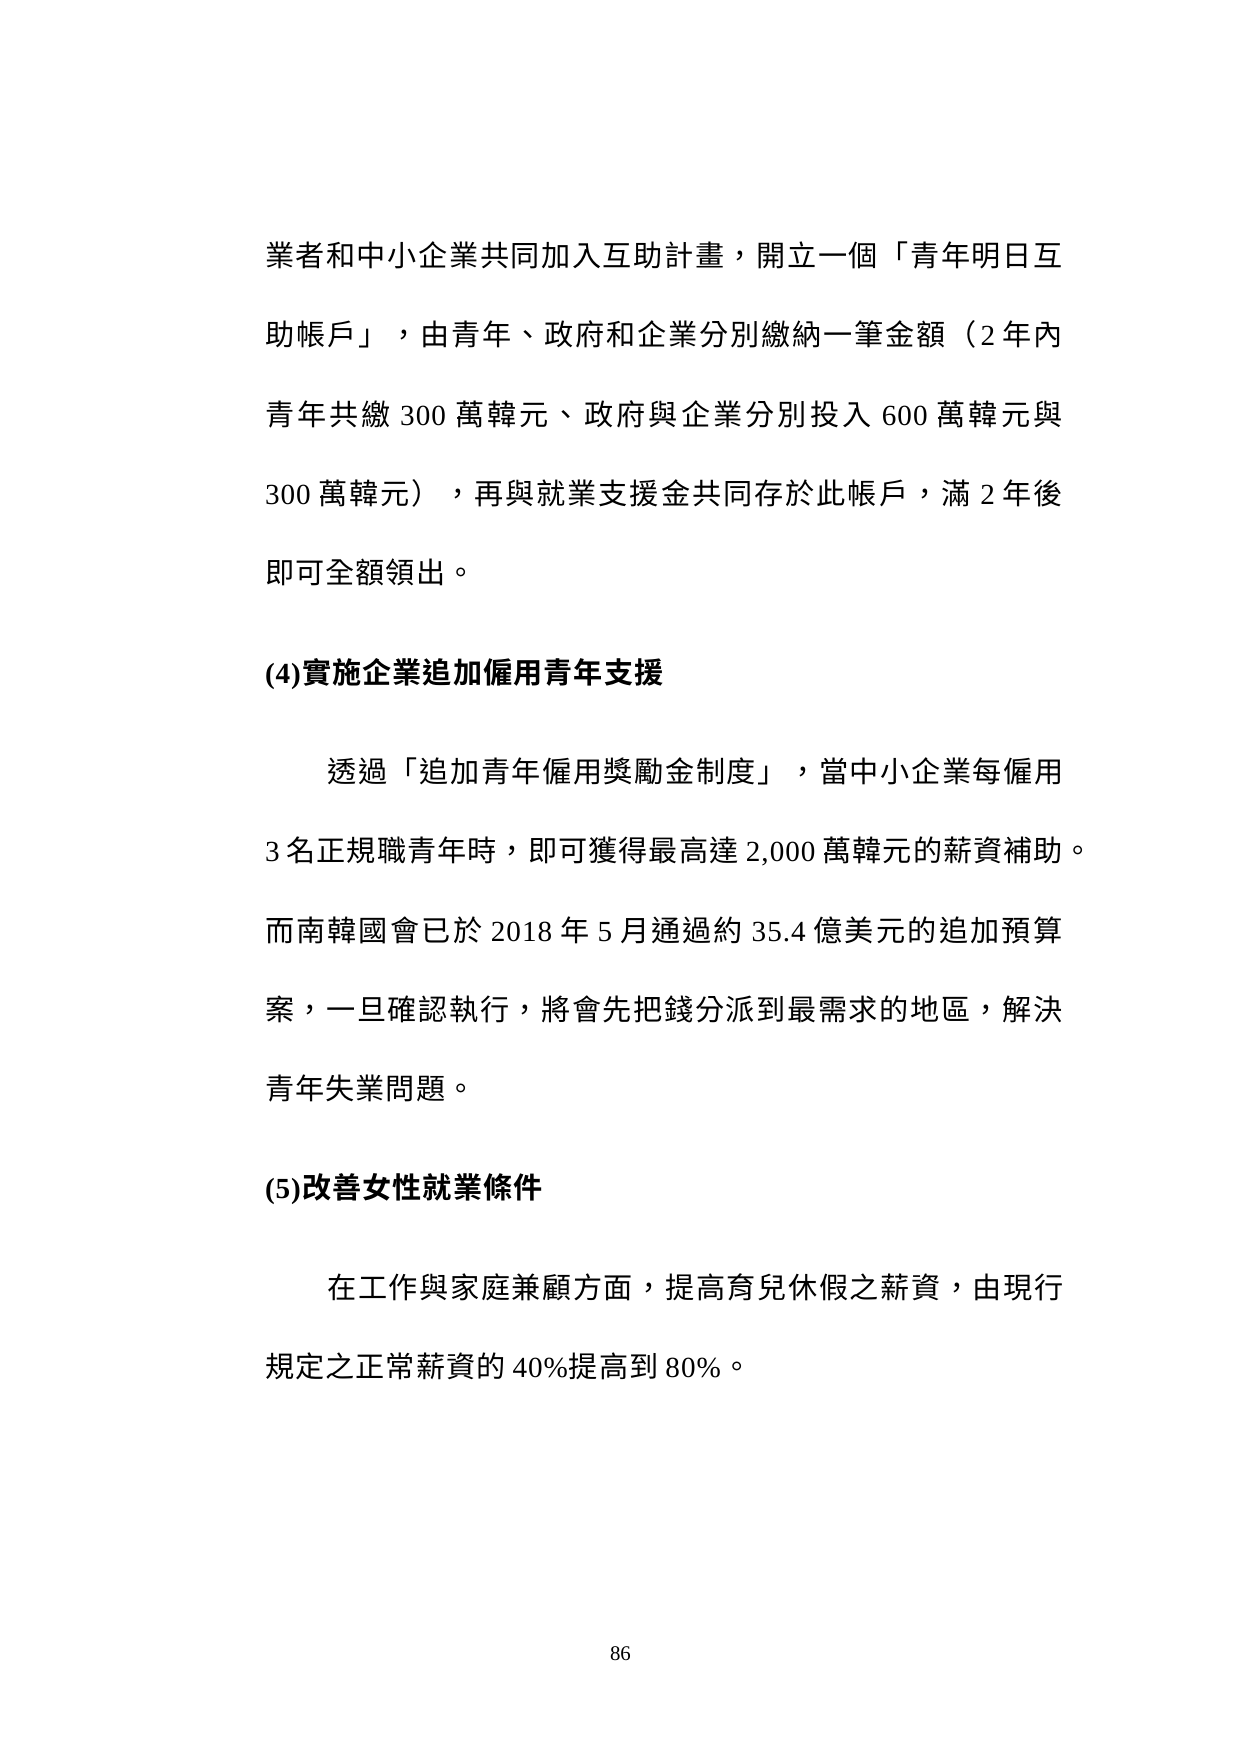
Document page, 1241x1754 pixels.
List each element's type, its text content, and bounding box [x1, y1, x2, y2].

text (4)實施企業追加僱用青年支援 [265, 623, 1063, 703]
text 透過「追加青年僱用獎勵金制度」，當中小企業每僱用3名正規職青年時，即可獲得最高達2,000萬韓元的薪資補助。而南韓國會已於2018年5月通過約35.4億美元的追加預算案，一旦確認執行，將會先把錢分派到最需求的地區，解決青年失業問題。 [265, 723, 1063, 1119]
text (5)改善女性就業條件 [265, 1139, 1063, 1219]
text 業者和中小企業共同加入互助計畫，開立一個「青年明日互助帳戶」，由青年、政府和企業分別繳納一筆金額（2年內青年共繳300萬韓元、政府與企業分別投入600萬韓元與300萬韓元），再與就業支援金共同存於此帳戶，滿2年後即可全額領出。 [265, 207, 1063, 604]
text 在工作與家庭兼顧方面，提高育兒休假之薪資，由現行規定之正常薪資的40%提高到80%。 [265, 1238, 1063, 1397]
